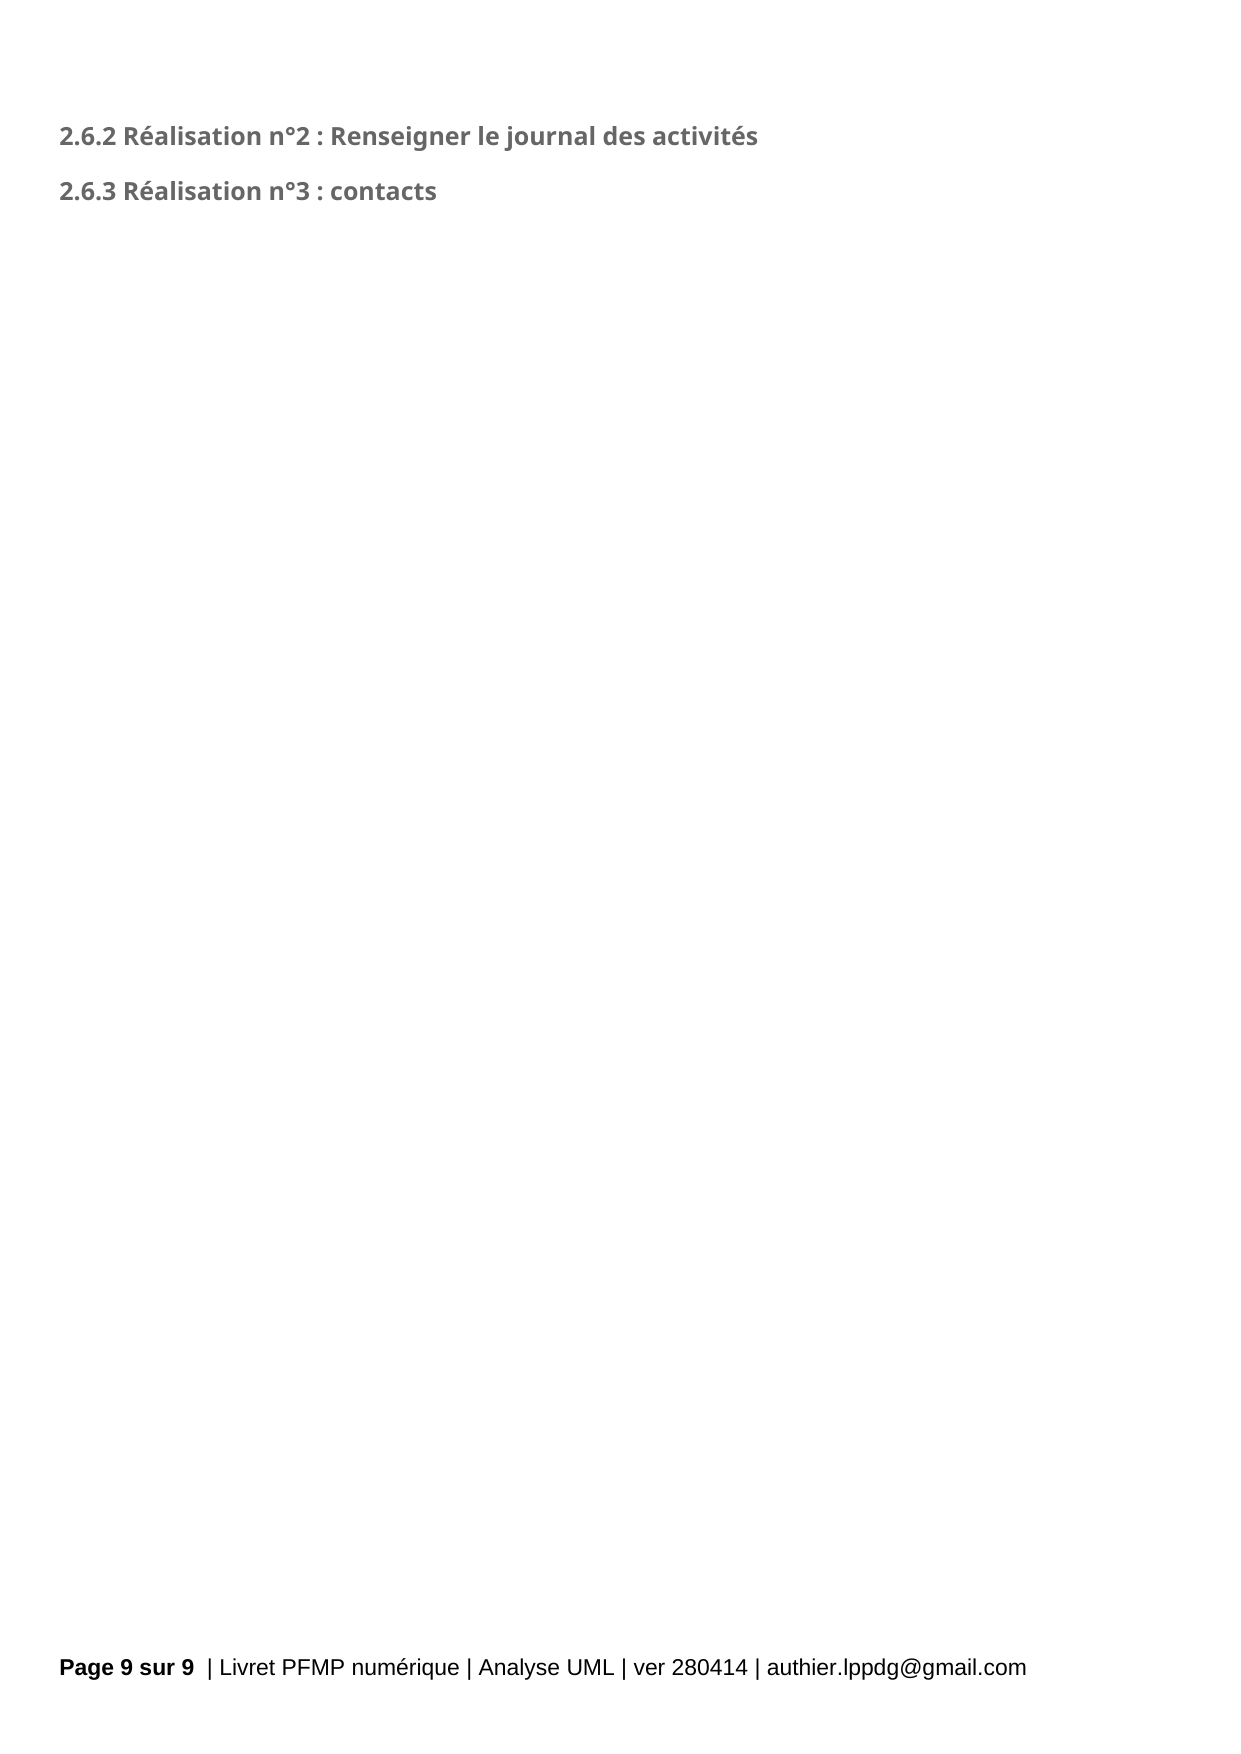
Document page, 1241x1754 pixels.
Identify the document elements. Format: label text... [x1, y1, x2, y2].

subtitle 2.6.2 Réalisation n°2 : Renseigner le journal des activités [59, 118, 1181, 152]
subtitle 2.6.3 Réalisation n°3 : contacts [59, 174, 1181, 208]
